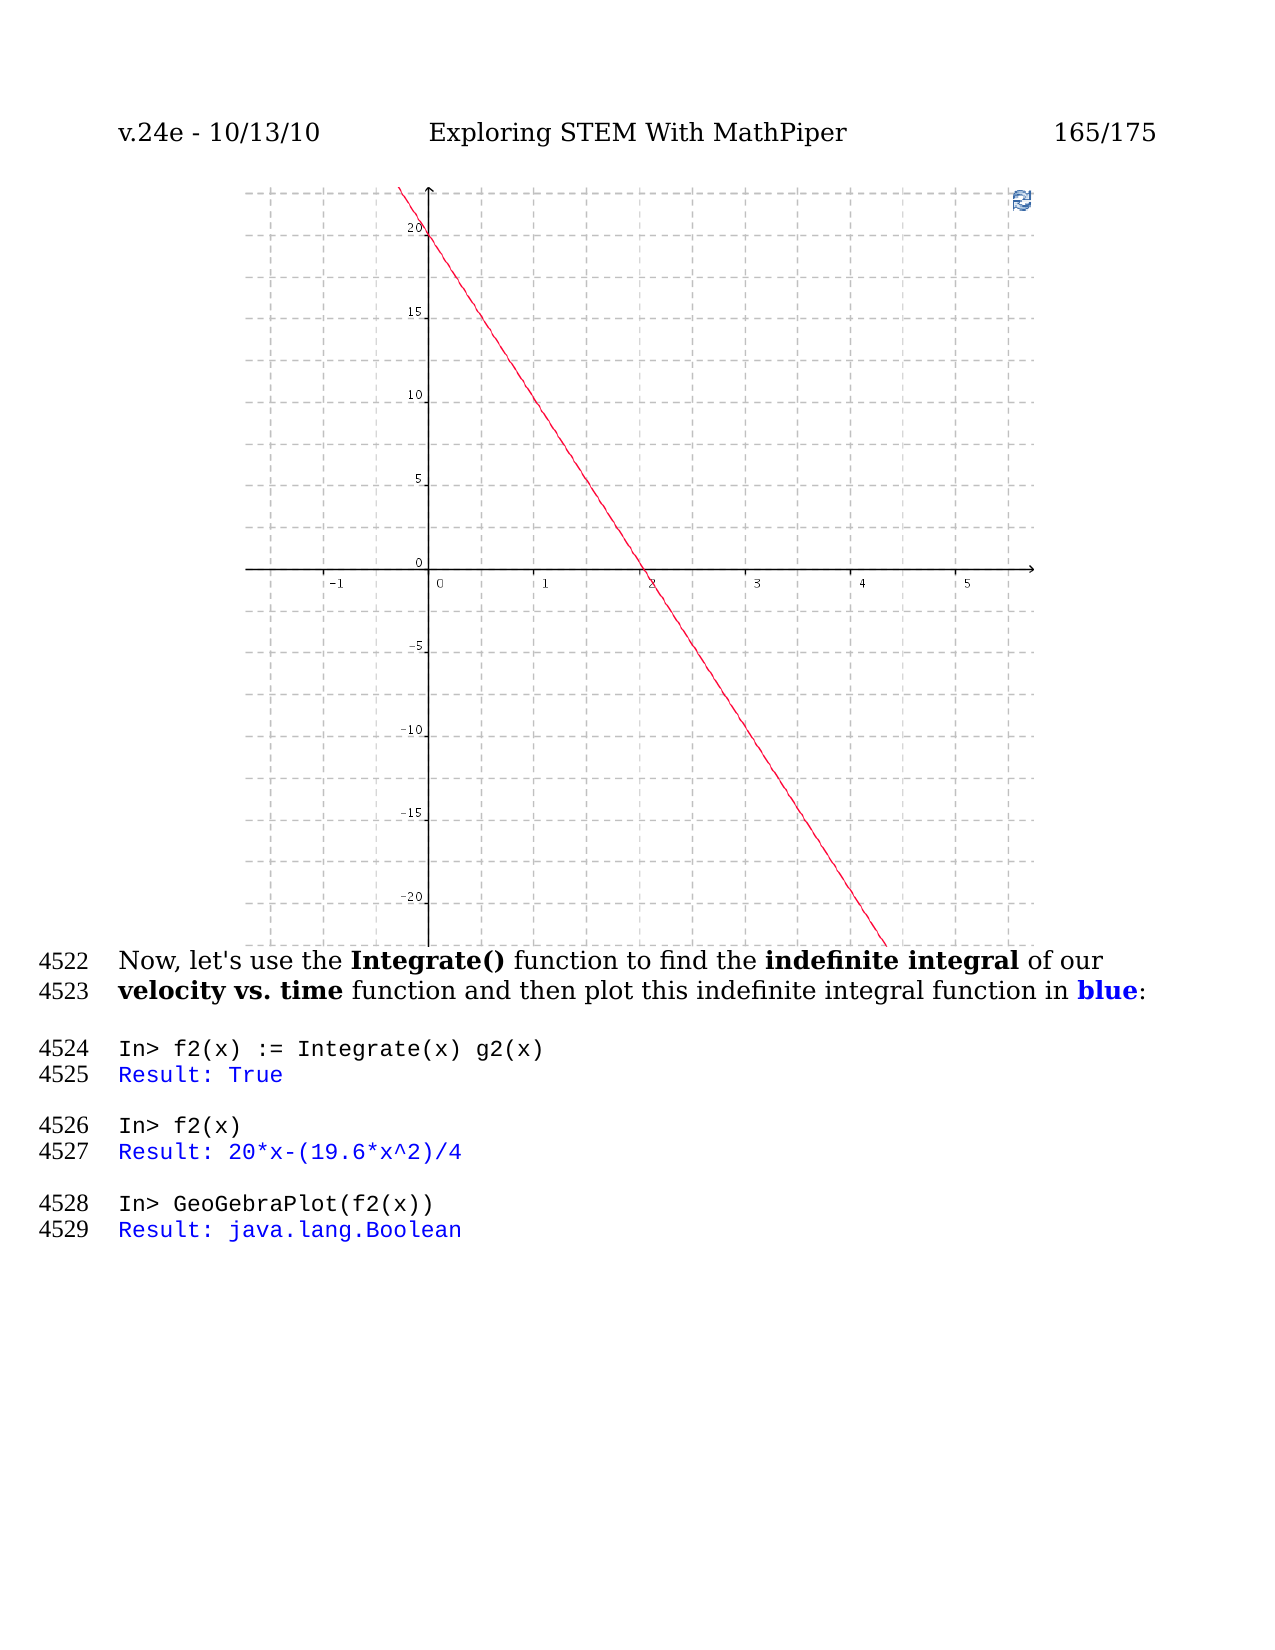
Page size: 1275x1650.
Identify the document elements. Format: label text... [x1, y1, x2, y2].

text Now, let's use the Integrate() function to find the indefinite integral of our velocity vs. time function and then plot this indefinite integral function in blue: [118, 882, 1157, 1005]
text Result: 20*x-(19.6*x^2)/4 [118, 1141, 1157, 1167]
text In> f2(x) := Integrate(x) g2(x) [118, 1037, 1157, 1063]
text In> f2(x) [118, 1115, 1157, 1141]
text Result: java.lang.Boolean [118, 1218, 1157, 1244]
text In> GeoGebraPlot(f2(x)) [118, 1193, 1157, 1218]
text Result: True [118, 1063, 1157, 1089]
picture [245, 187, 1034, 947]
